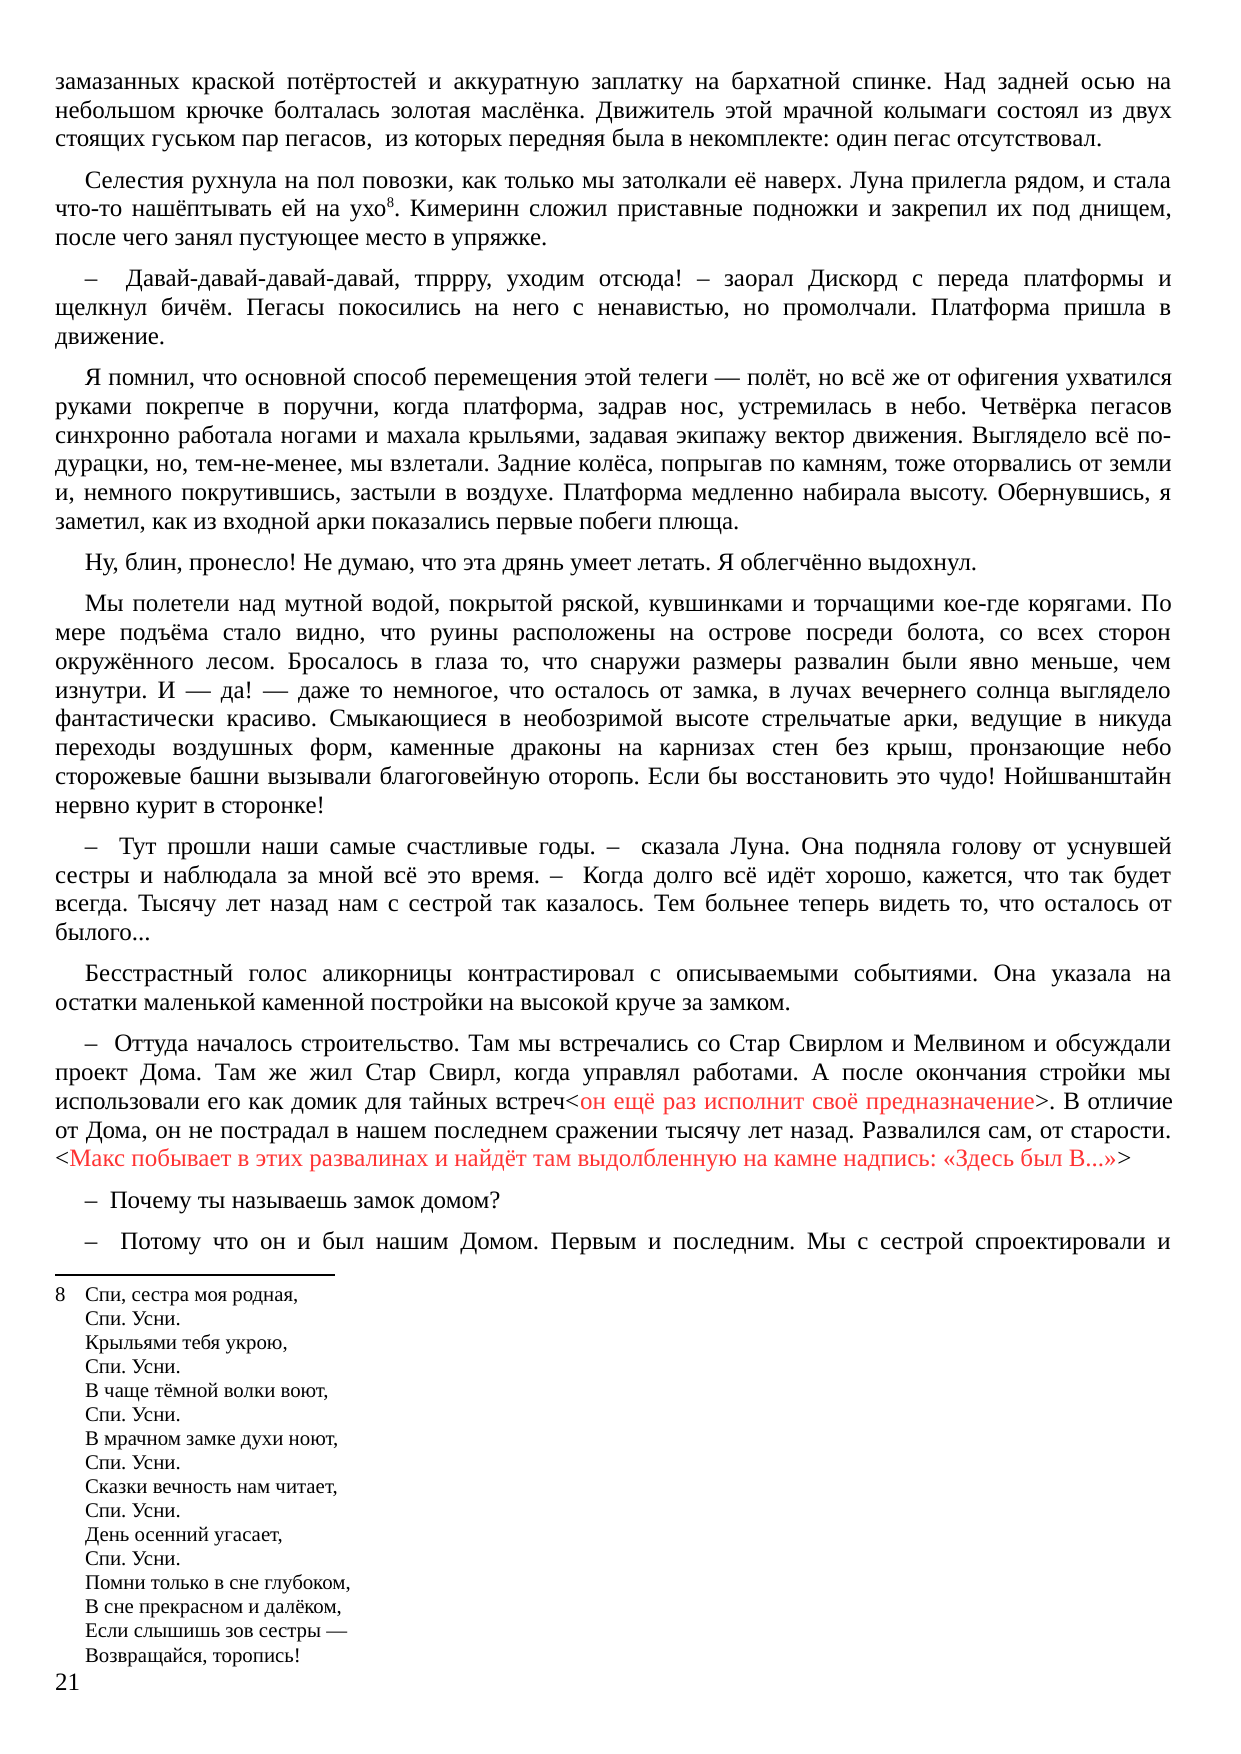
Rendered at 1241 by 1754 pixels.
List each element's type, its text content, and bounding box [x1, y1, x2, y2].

text В сне прекрасном и далёком, Если слышишь зов сестры — Возвращайся, торопись! [55, 1594, 1173, 1667]
text Селестия рухнула на пол повозки, как только мы затолкали её наверх. Луна прилегла рядом, и стала что-то нашёптывать ей на ухо. Кимеринн сложил приставные подножки и закрепил их под днищем, после чего занял пустующее место в упряжке. [55, 165, 1173, 251]
text – Потому что он и был нашим Домом. Первым и последним. Мы с сестрой спроектировали и [55, 1226, 1173, 1255]
text Я помнил, что основной способ перемещения этой телеги — полёт, но всё же от офигения ухватился руками покрепче в поручни, когда платформа, задрав нос, устремилась в небо. Четвёрка пегасов синхронно работала ногами и махала крыльями, задавая экипажу вектор движения. Выглядело всё по-дурацки, но, тем-не-менее, мы взлетали. Задние колёса, попрыгав по камням, тоже оторвались от земли и, немного покрутившись, застыли в воздухе. Платформа медленно набирала высоту. Обернувшись, я заметил, как из входной арки показались первые побеги плюща. [55, 362, 1173, 535]
text Ну, блин, пронесло! Не думаю, что эта дрянь умеет летать. Я облегчённо выдохнул. [55, 547, 1173, 576]
text Бесстрастный голос аликорницы контрастировал с описываемыми событиями. Она указала на остатки маленькой каменной постройки на высокой круче за замком. [55, 958, 1173, 1016]
text В мрачном замке духи ноют, Спи. Усни. [55, 1426, 1173, 1474]
text – Тут прошли наши самые счастливые годы. – сказала Луна. Она подняла голову от уснувшей сестры и наблюдала за мной всё это время. – Когда долго всё идёт хорошо, кажется, что так будет всегда. Тысячу лет назад нам с сестрой так казалось. Тем больнее теперь видеть то, что осталось от былого... [55, 831, 1173, 946]
text – Почему ты называешь замок домом? [55, 1185, 1173, 1213]
text – Оттуда началось строительство. Там мы встречались со Стар Свирлом и Мелвином и обсуждали проект Дома. Там же жил Стар Свирл, когда управлял работами. А после окончания стройки мы использовали его как домик для тайных встреч<он ещё раз исполнит своё предназначение>. В отличие от Дома, он не пострадал в нашем последнем сражении тысячу лет назад. Развалился сам, от старости. <Макс побывает в этих развалинах и найдёт там выдолбленную на камне надпись: «Здесь был В...»> [55, 1028, 1173, 1172]
text – Давай-давай-давай-давай, тпррру, уходим отсюда! – заорал Дискорд с переда платформы и щелкнул бичём. Пегасы покосились на него с ненавистью, но промолчали. Платформа пришла в движение. [55, 263, 1173, 350]
text Мы полетели над мутной водой, покрытой ряской, кувшинками и торчащими кое-где корягами. По мере подъёма стало видно, что руины расположены на острове посреди болота, со всех сторон окружённого лесом. Бросалось в глаза то, что снаружи размеры развалин были явно меньше, чем изнутри. И — да! — даже то немногое, что осталось от замка, в лучах вечернего солнца выглядело фантастически красиво. Смыкающиеся в необозримой высоте стрельчатые арки, ведущие в никуда переходы воздушных форм, каменные драконы на карнизах стен без крыш, пронзающие небо сторожевые башни вызывали благоговейную оторопь. Если бы восстановить это чудо! Нойшванштайн нервно курит в сторонке! [55, 588, 1173, 818]
text В чаще тёмной волки воют, Спи. Усни. [55, 1378, 1173, 1426]
text Спи, сестра моя родная, Спи. Усни. Крыльями тебя укрою, Спи. Усни. [55, 1282, 1173, 1378]
text Сказки вечность нам читает, Спи. Усни. День осенний угасает, Спи. Усни. Помни только в сне глубоком, [55, 1474, 1173, 1594]
text замазанных краской потёртостей и аккуратную заплатку на бархатной спинке. Над задней осью на небольшом крючке болталась золотая маслёнка. Движитель этой мрачной колымаги состоял из двух стоящих гуськом пар пегасов, из которых передняя была в некомплекте: один пегас отсутствовал. [55, 66, 1173, 152]
